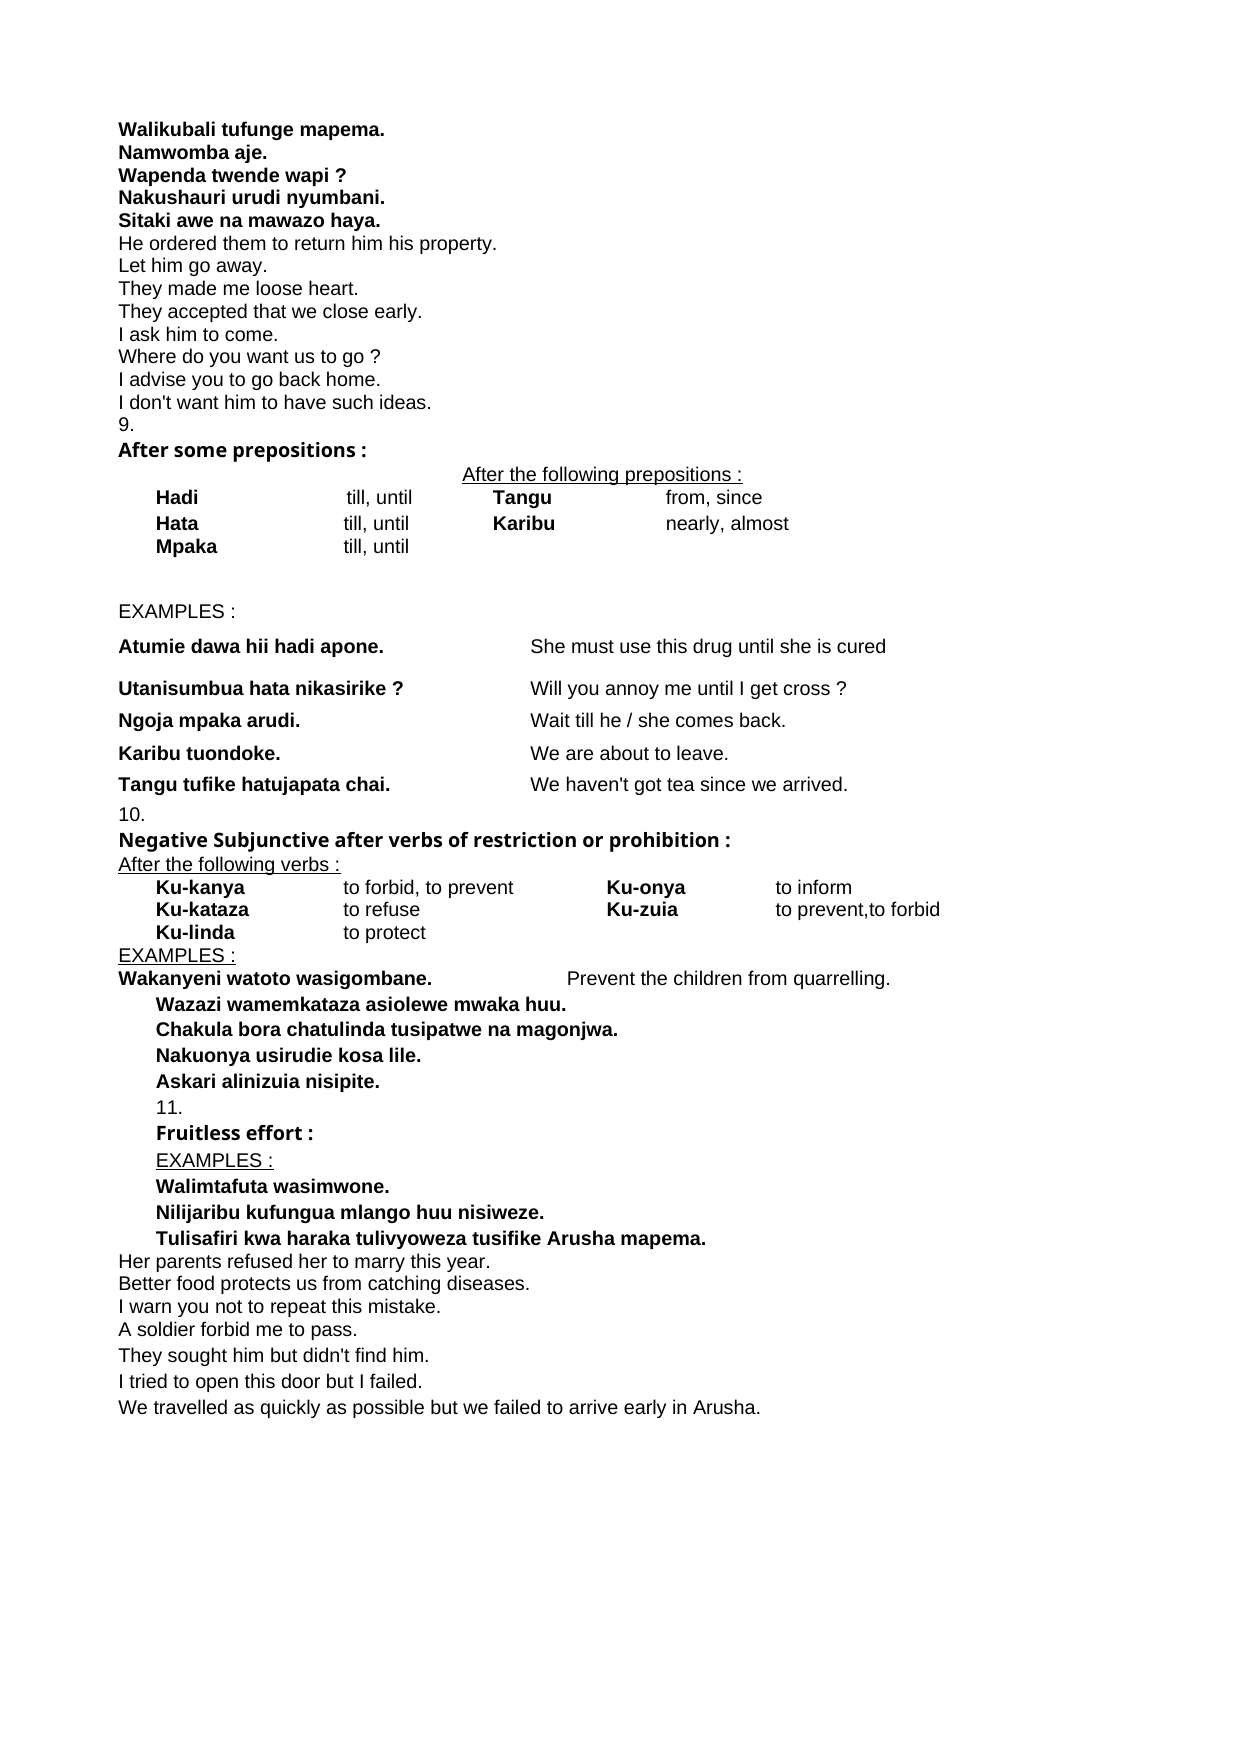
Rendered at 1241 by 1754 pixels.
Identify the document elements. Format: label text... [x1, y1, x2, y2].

text 10. [118, 803, 1122, 826]
text Wazazi wamemkataza asiolewe mwaka huu. [118, 989, 1122, 1015]
text 9. [118, 413, 1122, 436]
text I advise you to go back home. [118, 368, 1122, 391]
text Sitaki awe na mawazo haya. [118, 209, 1122, 232]
table_cell Will you annoy me until I get cross ? [493, 677, 929, 709]
text Wapenda twende wapi ? [118, 163, 1122, 186]
text They accepted that we close early. [118, 300, 1122, 322]
table_cell Karibu tuondoke. [118, 742, 493, 773]
table_cell [493, 587, 929, 635]
text EXAMPLES : [118, 1146, 1122, 1172]
text They sought him but didn't find him. [118, 1340, 1122, 1366]
text Where do you want us to go ? [118, 345, 1122, 368]
text Let him go away. [118, 254, 1122, 277]
text I tried to open this door but I failed. [118, 1366, 1122, 1392]
table_cell We are about to leave. [493, 742, 929, 773]
text Ku-linda to protect [118, 921, 1122, 944]
text Better food protects us from catching diseases. [118, 1272, 1122, 1295]
text Nilijaribu kufungua mlango huu nisiweze. [118, 1198, 1122, 1224]
text We travelled as quickly as possible but we failed to arrive early in Arusha. [118, 1392, 1122, 1418]
text He ordered them to return him his property. [118, 232, 1122, 254]
text Her parents refused her to marry this year. [118, 1249, 1122, 1272]
text Fruitless effort : [118, 1119, 1122, 1146]
text Namwomba aje. [118, 141, 1122, 163]
table_cell Ngoja mpaka arudi. [118, 709, 493, 742]
text Nakushauri urudi nyumbani. [118, 186, 1122, 209]
text After some prepositions : [118, 436, 1122, 463]
text Tulisafiri kwa haraka tulivyoweza tusifike Arusha mapema. [118, 1224, 1122, 1249]
text I ask him to come. [118, 322, 1122, 345]
text 11. [118, 1093, 1122, 1119]
text Negative Subjunctive after verbs of restriction or prohibition : [118, 826, 1122, 853]
table_cell She must use this drug until she is cured [493, 635, 929, 677]
table_cell Karibu nearly, almost [493, 512, 929, 587]
text Ku-kataza to refuse Ku-zuia to prevent,to forbid [118, 898, 1122, 921]
text Nakuonya usirudie kosa lile. [118, 1041, 1122, 1067]
text I warn you not to repeat this mistake. [118, 1295, 1122, 1318]
table_cell EXAMPLES : [118, 587, 493, 635]
table_cell Utanisumbua hata nikasirike ? [118, 677, 493, 709]
text Wakanyeni watoto wasigombane. Prevent the children from quarrelling. [118, 966, 1122, 989]
text Askari alinizuia nisipite. [118, 1067, 1122, 1093]
text EXAMPLES : [118, 944, 1122, 966]
text Walikubali tufunge mapema. [118, 118, 1122, 141]
table_cell We haven't got tea since we arrived. [493, 773, 929, 803]
table_header Tangu from, since [493, 486, 929, 512]
text A soldier forbid me to pass. [118, 1318, 1122, 1340]
text They made me loose heart. [118, 277, 1122, 300]
table_cell Hata till, until Mpaka till, until [118, 512, 493, 587]
table_cell Tangu tufike hatujapata chai. [118, 773, 493, 803]
text After the following verbs : [118, 853, 1122, 876]
table_header Hadi till, until [118, 486, 493, 512]
text Chakula bora chatulinda tusipatwe na magonjwa. [118, 1015, 1122, 1041]
text Ku-kanya to forbid, to prevent Ku-onya to inform [118, 876, 1122, 898]
text I don't want him to have such ideas. [118, 391, 1122, 413]
text After the following prepositions : [462, 463, 1122, 486]
text Walimtafuta wasimwone. [118, 1172, 1122, 1198]
table_cell Wait till he / she comes back. [493, 709, 929, 742]
table_cell Atumie dawa hii hadi apone. [118, 635, 493, 677]
